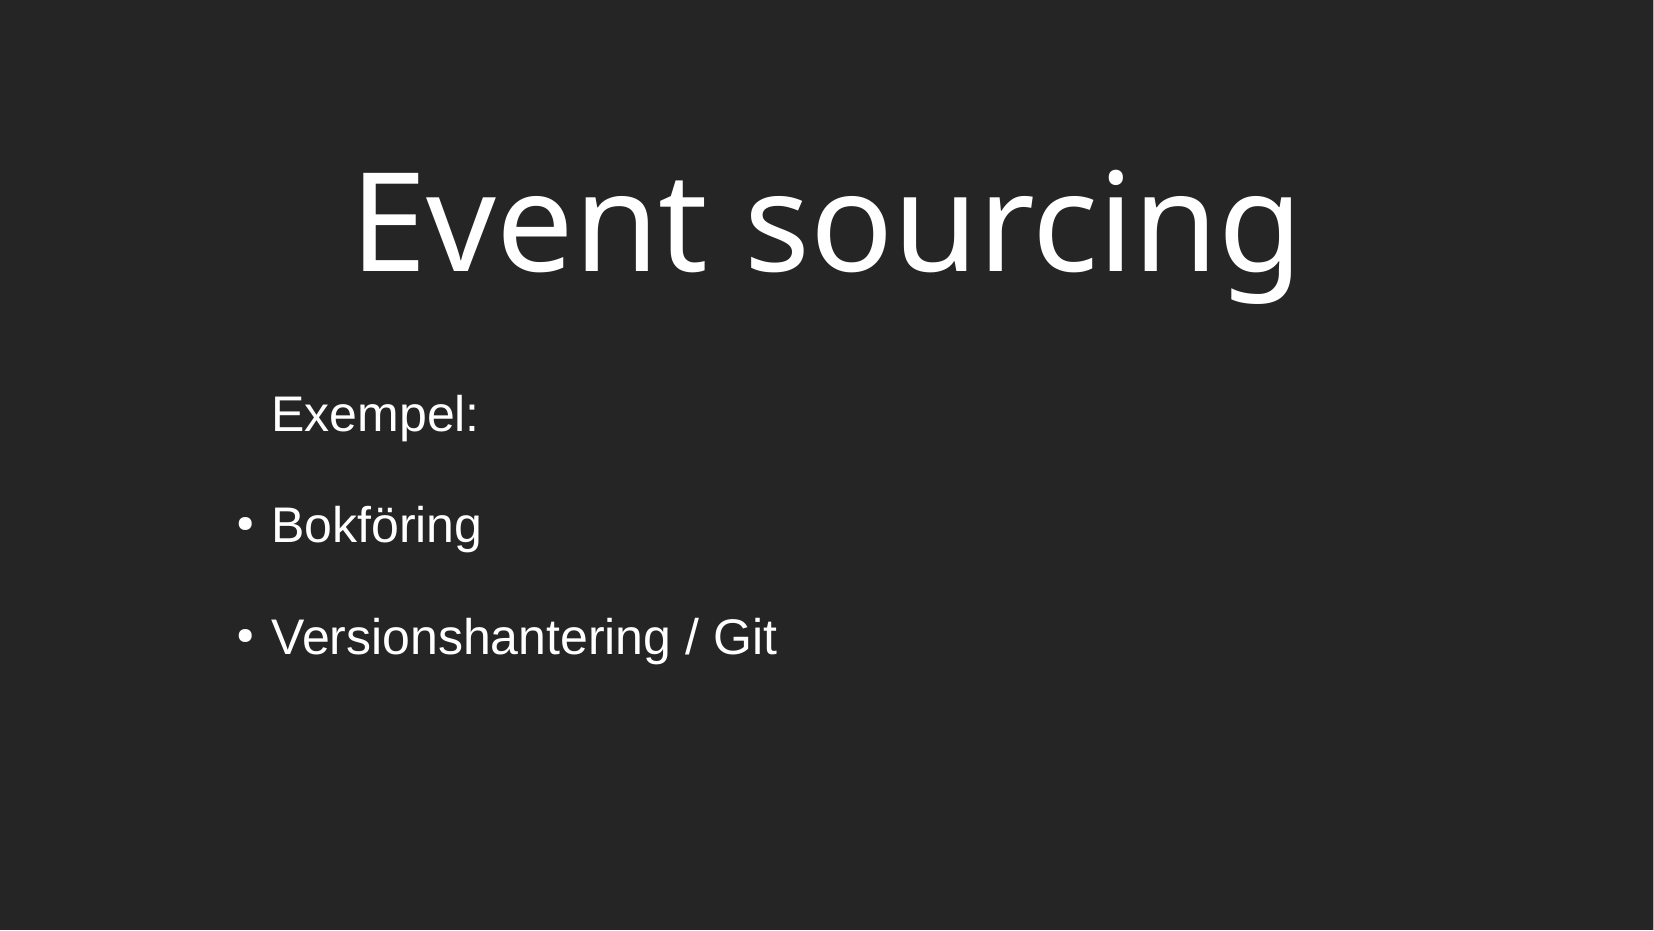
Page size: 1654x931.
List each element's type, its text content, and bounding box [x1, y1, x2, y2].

text_box Exempel: Bokföring Versionshantering / Git [236, 385, 1506, 888]
title Event sourcing [82, 110, 1571, 325]
